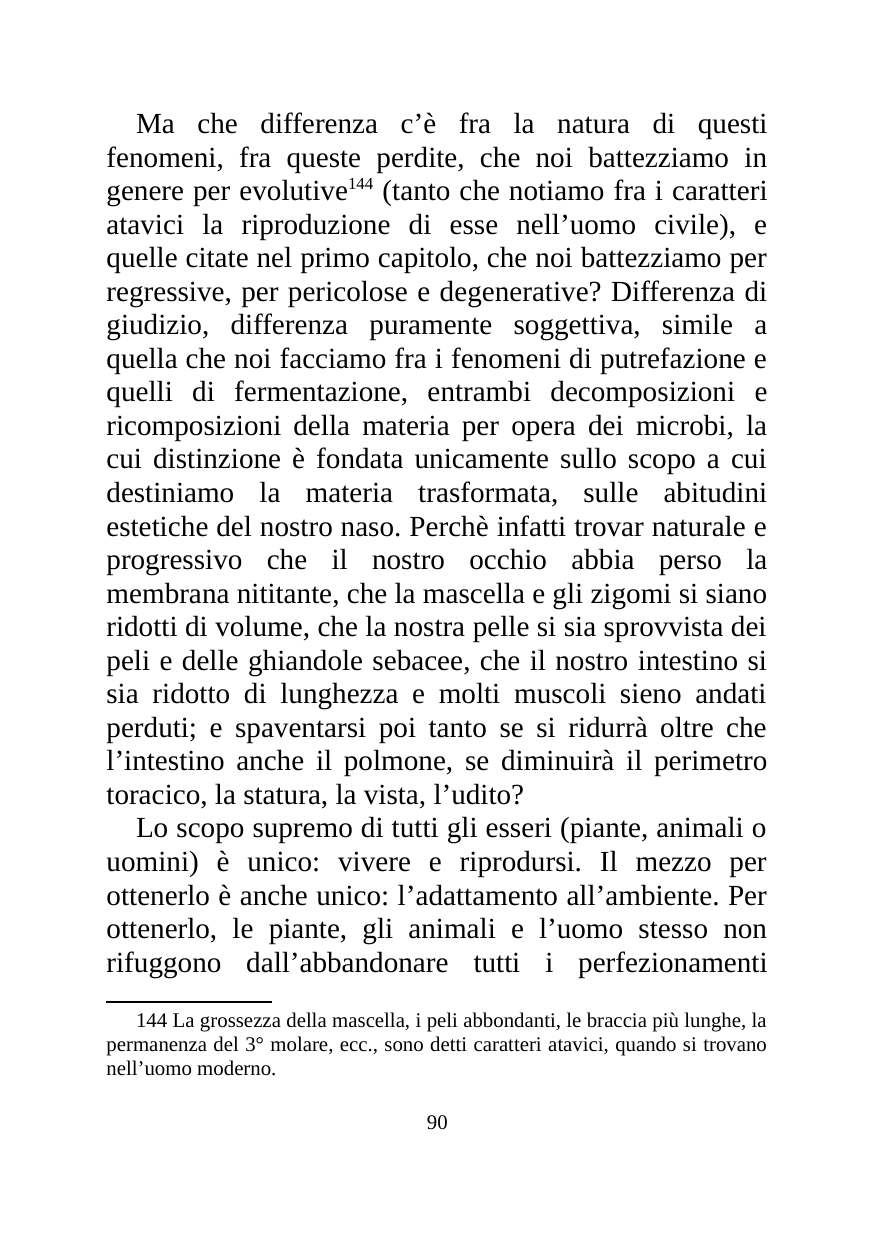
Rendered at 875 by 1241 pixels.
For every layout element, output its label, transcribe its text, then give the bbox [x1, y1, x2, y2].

text La grossezza della mascella, i peli abbondanti, le braccia più lunghe, la permanenza del 3° molare, ecc., sono detti caratteri atavici, quando si trovano nell’uomo moderno. [106, 1008, 768, 1080]
text Lo scopo supremo di tutti gli esseri (piante, animali o uomini) è unico: vivere e riprodursi. Il mezzo per ottenerlo è anche unico: l’adattamento all’ambiente. Per ottenerlo, le piante, gli animali e l’uomo stesso non rifuggono dall’abbandonare tutti i perfezionamenti [106, 811, 768, 978]
text Ma che differenza c’è fra la natura di questi fenomeni, fra queste perdite, che noi battezziamo in genere per evolutive (tanto che notiamo fra i caratteri atavici la riproduzione di esse nell’uomo civile), e quelle citate nel primo capitolo, che noi battezziamo per regressive, per pericolose e degenerative? Differenza di giudizio, differenza puramente soggettiva, simile a quella che noi facciamo fra i fenomeni di putrefazione e quelli di fermentazione, entrambi decomposizioni e ricomposizioni della materia per opera dei microbi, la cui distinzione è fondata unicamente sullo scopo a cui destiniamo la materia trasformata, sulle abitudini estetiche del nostro naso. Perchè infatti trovar naturale e progressivo che il nostro occhio abbia perso la membrana nititante, che la mascella e gli zigomi si siano ridotti di volume, che la nostra pelle si sia sprovvista dei peli e delle ghiandole sebacee, che il nostro intestino si sia ridotto di lunghezza e molti muscoli sieno andati perduti; e spaventarsi poi tanto se si ridurrà oltre che l’intestino anche il polmone, se diminuirà il perimetro toracico, la statura, la vista, l’udito? [106, 106, 768, 811]
